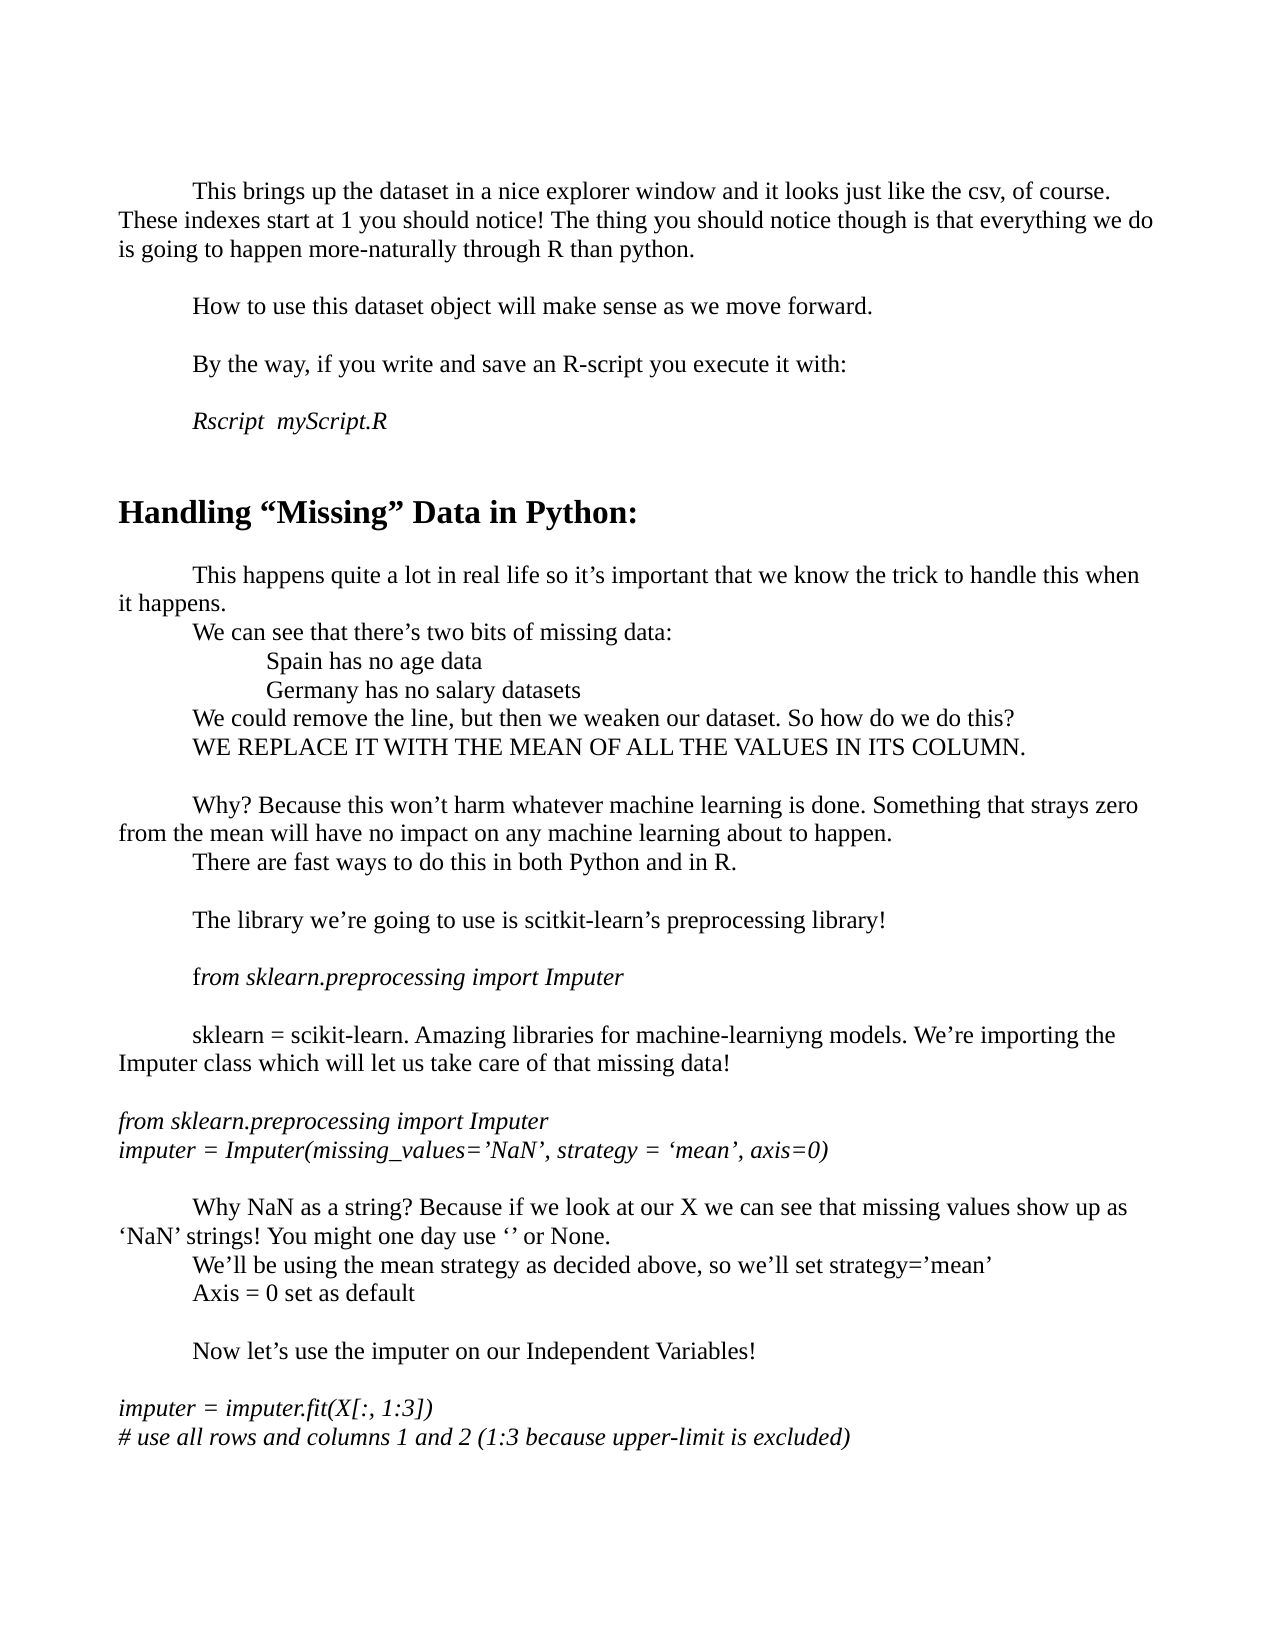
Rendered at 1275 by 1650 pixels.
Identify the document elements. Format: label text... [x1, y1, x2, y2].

text We could remove the line, but then we weaken our dataset. So how do we do this? [118, 703, 1157, 732]
text By the way, if you write and save an R-script you execute it with: [118, 349, 1157, 378]
text Axis = 0 set as default [118, 1278, 1157, 1307]
text imputer = Imputer(missing_values=’NaN’, strategy = ‘mean’, axis=0) [118, 1135, 1157, 1163]
text from sklearn.preprocessing import Imputer [118, 1106, 1157, 1135]
text There are fast ways to do this in both Python and in R. [118, 847, 1157, 876]
text Now let’s use the imputer on our Independent Variables! [118, 1336, 1157, 1365]
text How to use this dataset object will make sense as we move forward. [118, 291, 1157, 320]
text WE REPLACE IT WITH THE MEAN OF ALL THE VALUES IN ITS COLUMN. [118, 732, 1157, 761]
text This brings up the dataset in a nice explorer window and it looks just like the csv, of course. These indexes start at 1 you should notice! The thing you should notice though is that everything we do is going to happen more-naturally through R than python. [118, 176, 1157, 263]
text We’ll be using the mean strategy as decided above, so we’ll set strategy=’mean’ [118, 1250, 1157, 1278]
text sklearn = scikit-learn. Amazing libraries for machine-learniyng models. We’re importing the Imputer class which will let us take care of that missing data! [118, 1020, 1157, 1077]
text Germany has no salary datasets [118, 675, 1157, 703]
text imputer = imputer.fit(X[:, 1:3]) [118, 1393, 1157, 1422]
text The library we’re going to use is scitkit-learn’s preprocessing library! [118, 905, 1157, 933]
text # use all rows and columns 1 and 2 (1:3 because upper-limit is excluded) [118, 1422, 1157, 1451]
text This happens quite a lot in real life so it’s important that we know the trick to handle this when it happens. [118, 560, 1157, 617]
text Spain has no age data [118, 646, 1157, 675]
text from sklearn.preprocessing import Imputer [118, 962, 1157, 991]
text Why NaN as a string? Because if we look at our X we can see that missing values show up as ‘NaN’ strings! You might one day use ‘’ or None. [118, 1192, 1157, 1250]
text Handling “Missing” Data in Python: [118, 493, 1157, 531]
text We can see that there’s two bits of missing data: [118, 617, 1157, 646]
text Rscript myScript.R [118, 406, 1157, 435]
text Why? Because this won’t harm whatever machine learning is done. Something that strays zero from the mean will have no impact on any machine learning about to happen. [118, 790, 1157, 847]
